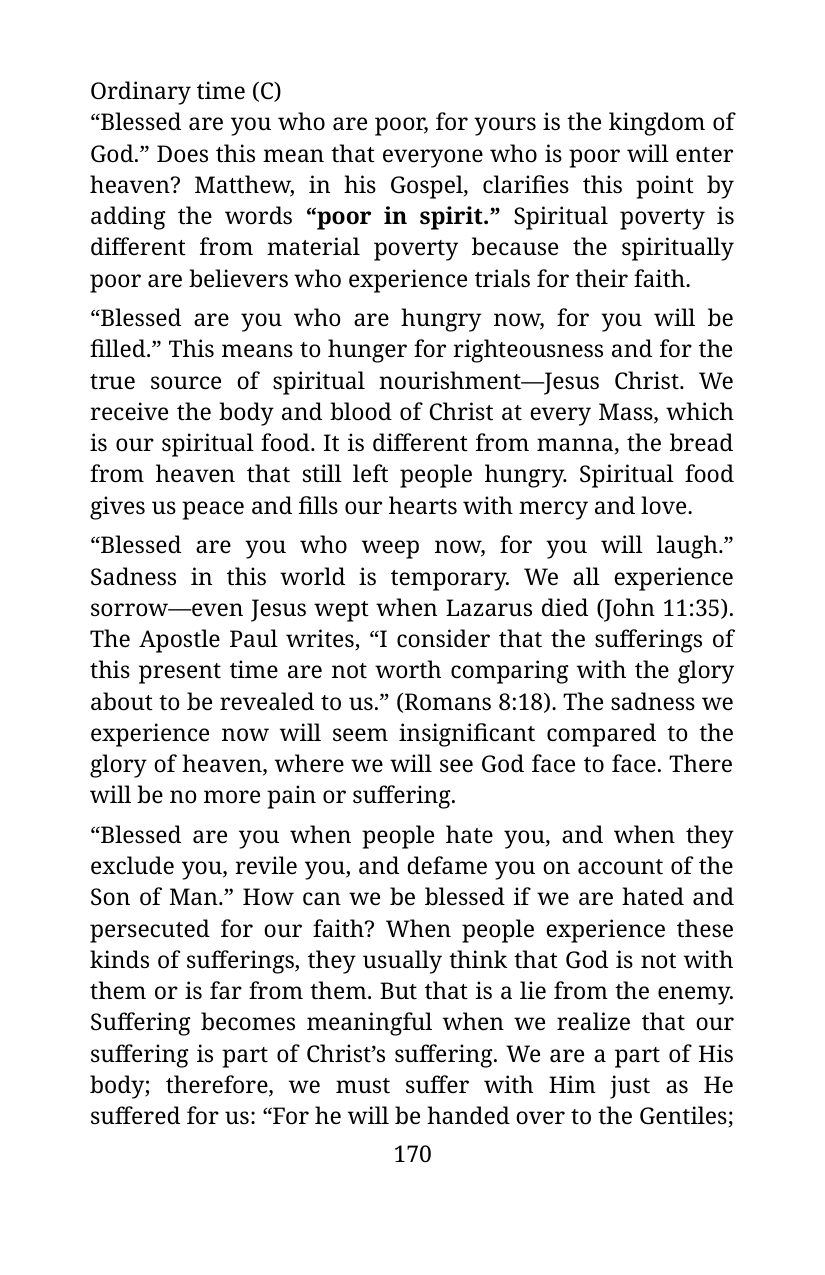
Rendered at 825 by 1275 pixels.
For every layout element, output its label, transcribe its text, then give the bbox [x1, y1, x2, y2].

text “Blessed are you who are hungry now, for you will be filled.” This means to hunger for righteousness and for the true source of spiritual nourishment—Jesus Christ. We receive the body and blood of Christ at every Mass, which is our spiritual food. It is different from manna, the bread from heaven that still left people hungry. Spiritual food gives us peace and fills our hearts with mercy and love. [90, 302, 735, 521]
text “Blessed are you who weep now, for you will laugh.” Sadness in this world is temporary. We all experience sorrow—even Jesus wept when Lazarus died (John 11:35). The Apostle Paul writes, “I consider that the sufferings of this present time are not worth comparing with the glory about to be revealed to us.” (Romans 8:18). The sadness we experience now will seem insignificant compared to the glory of heaven, where we will see God face to face. There will be no more pain or suffering. [90, 529, 735, 810]
text “Blessed are you who are poor, for yours is the kingdom of God.” Does this mean that everyone who is poor will enter heaven? Matthew, in his Gospel, clarifies this point by adding the words “poor in spirit.” Spiritual poverty is different from material poverty because the spiritually poor are believers who experience trials for their faith. [90, 106, 735, 294]
text “Blessed are you when people hate you, and when they exclude you, revile you, and defame you on account of the Son of Man.” How can we be blessed if we are hated and persecuted for our faith? When people experience these kinds of sufferings, they usually think that God is not with them or is far from them. But that is a lie from the enemy. Suffering becomes meaningful when we realize that our suffering is part of Christ’s suffering. We are a part of His body; therefore, we must suffer with Him just as He suffered for us: “For he will be handed over to the Gentiles; [90, 819, 735, 1131]
